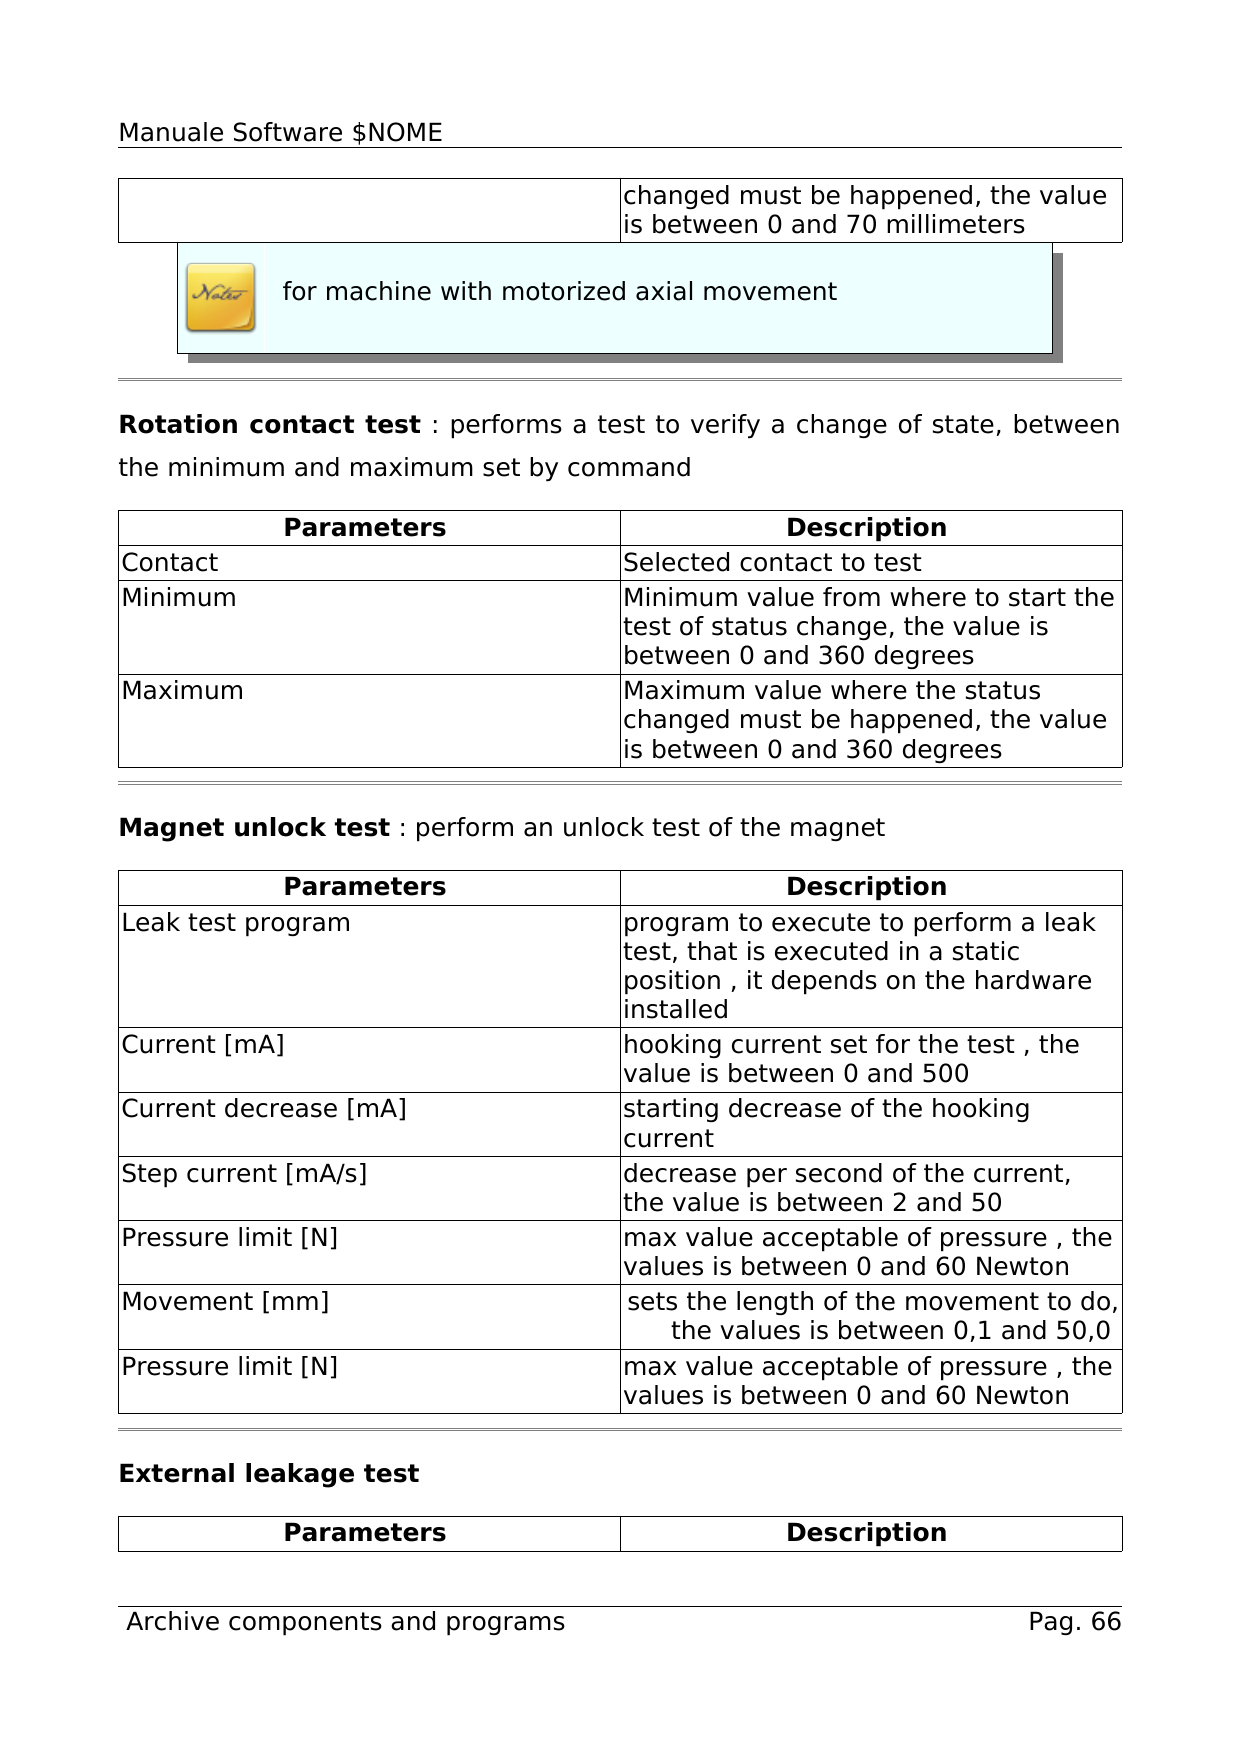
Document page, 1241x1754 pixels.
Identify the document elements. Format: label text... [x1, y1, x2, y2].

table_cell program to execute to perform a leak test, that is executed in a static position , it depends on the hardware installed [621, 906, 1122, 1027]
table_header Description [621, 511, 1122, 545]
table_header Parameters [119, 871, 620, 905]
table_cell Pressure limit [N] [119, 1350, 620, 1413]
table_header Description [621, 871, 1122, 905]
table_cell Maximum [119, 675, 620, 767]
table_cell Current decrease [mA] [119, 1093, 620, 1156]
table_cell starting decrease of the hooking current [621, 1093, 1122, 1156]
table_cell Pressure limit [N] [119, 1221, 620, 1284]
table_header for machine with motorized axial movement [265, 243, 1052, 353]
table_cell Leak test program [119, 906, 620, 1027]
table_header Parameters [119, 511, 620, 545]
table_cell Contact [119, 546, 620, 580]
table_cell Selected contact to test [621, 546, 1122, 580]
table_header Description [621, 1517, 1122, 1551]
table_header Parameters [119, 1517, 620, 1551]
table_cell decrease per second of the current, the value is between 2 and 50 [621, 1157, 1122, 1220]
table_cell Movement [mm] [119, 1285, 620, 1349]
table_cell [119, 179, 620, 242]
table_cell Current [mA] [119, 1028, 620, 1092]
table_header [178, 243, 264, 353]
table_cell max value acceptable of pressure , the values is between 0 and 60 Newton [621, 1221, 1122, 1284]
table_cell max value acceptable of pressure , the values is between 0 and 60 Newton [621, 1350, 1122, 1413]
table_cell Step current [mA/s] [119, 1157, 620, 1220]
table_cell Maximum value where the status changed must be happened, the value is between 0 and 360 degrees [621, 675, 1122, 767]
table_cell hooking current set for the test , the value is between 0 and 500 [621, 1028, 1122, 1092]
table_cell Minimum value from where to start the test of status change, the value is between 0 and 360 degrees [621, 581, 1122, 673]
table_cell changed must be happened, the value is between 0 and 70 millimeters [621, 179, 1122, 242]
table_cell sets the length of the movement to do, the values is between 0,1 and 50,0 [621, 1285, 1122, 1349]
text Magnet unlock test : perform an unlock test of the magnet [118, 813, 1122, 842]
table_cell Minimum [119, 581, 620, 673]
text Rotation contact test : performs a test to verify a change of state, between the minimum and maximum set by command [118, 410, 1122, 483]
picture [183, 260, 259, 335]
text External leakage test [118, 1459, 1122, 1488]
